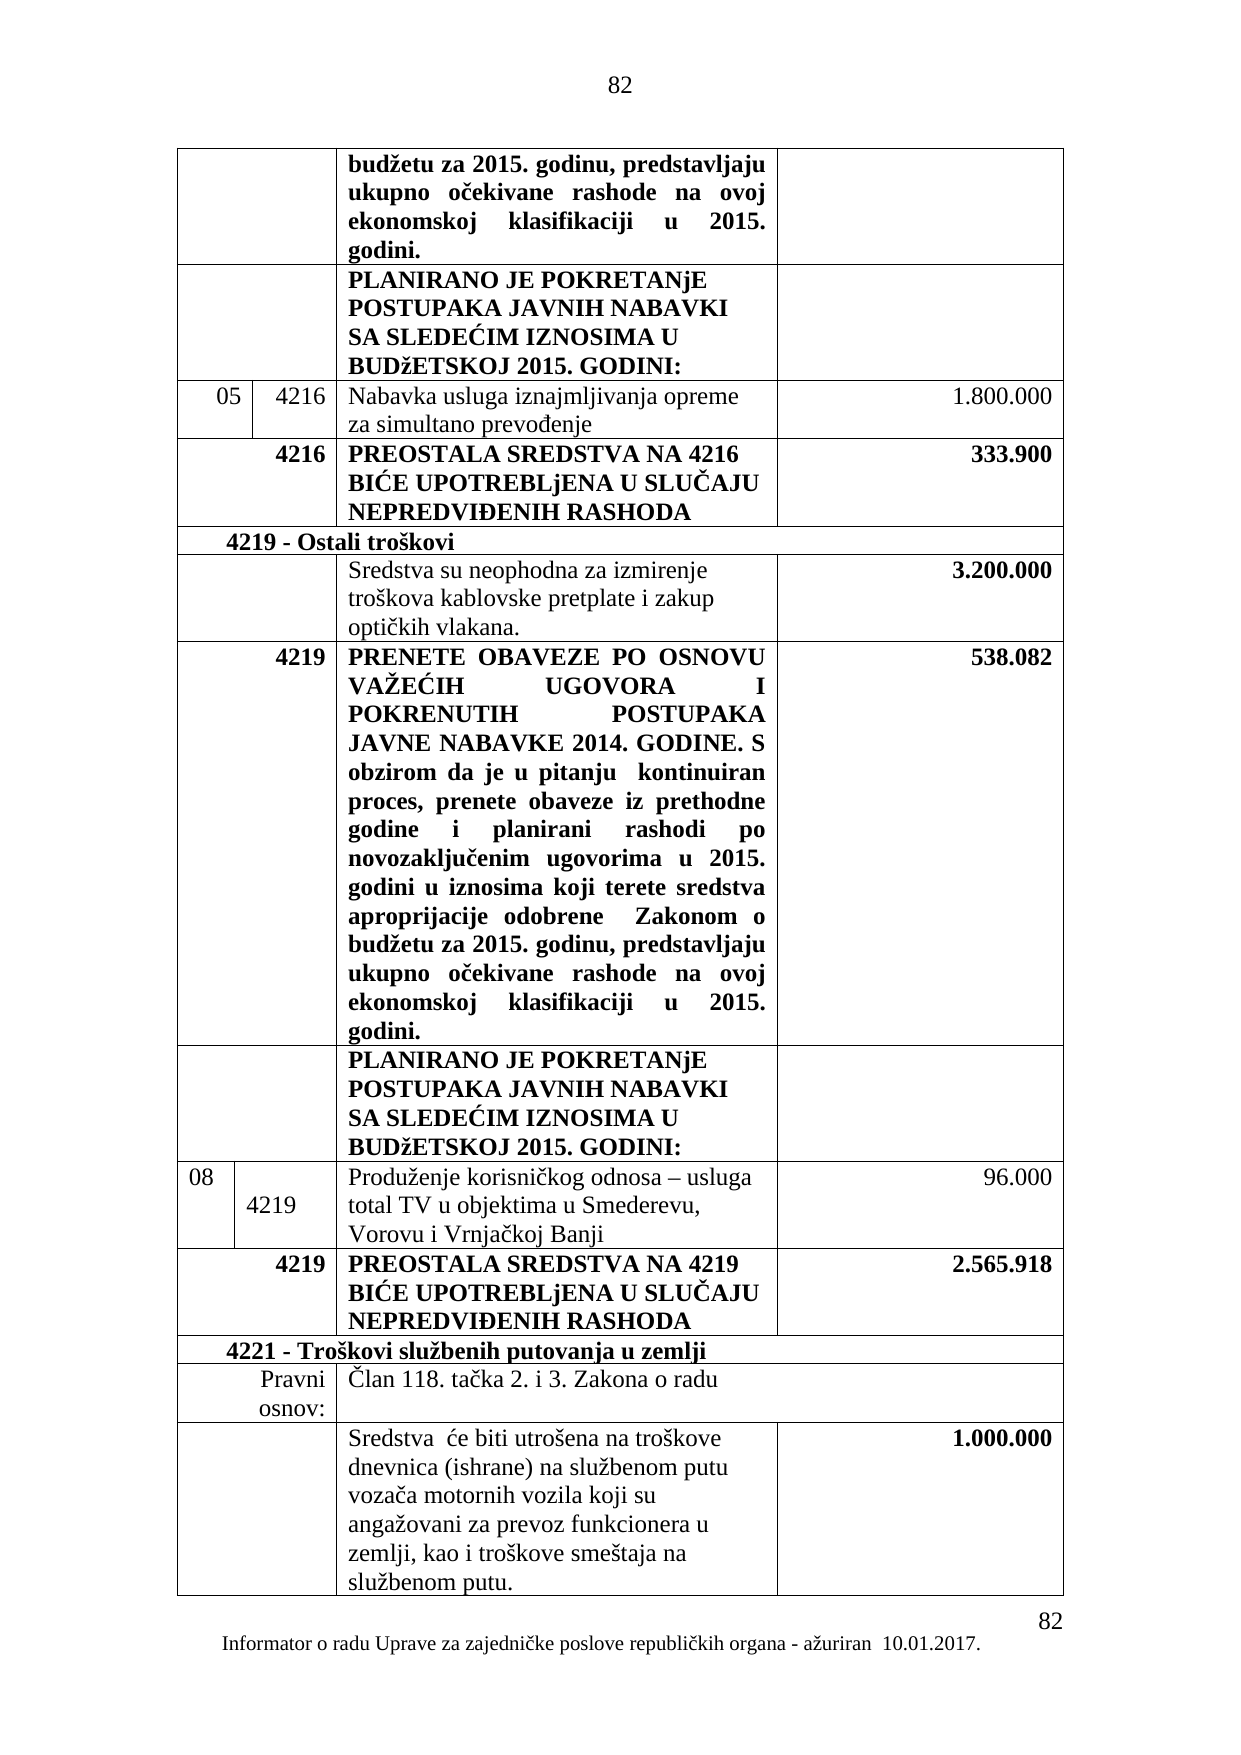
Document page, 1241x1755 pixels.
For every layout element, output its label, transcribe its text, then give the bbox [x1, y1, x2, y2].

table_cell PLANIRANO JE POKRETANјE POSTUPAKA JAVNIH NABAVKI SA SLEDEĆIM IZNOSIMA U BUDžETSKOJ 2015. GODINI: [337, 265, 777, 380]
table_cell Sredstva će biti utrošena na troškove dnevnica (ishrane) na službenom putu vozača motornih vozila koji su angažovani za prevoz funkcionera u zemlјi, kao i troškove smeštaja na službenom putu. [337, 1423, 777, 1595]
table_cell PRENETE OBAVEZE PO OSNOVU VAŽEĆIH UGOVORA I POKRENUTIH POSTUPAKA JAVNE NABAVKE 2014. GODINE. S obzirom da je u pitanju kontinuiran proces, prenete obaveze iz prethodne godine i planirani rashodi po novozaklјučenim ugovorima u 2015. godini u iznosima koji terete sredstva aproprijacije odobrene Zakonom o budžetu za 2015. godinu, predstavlјaju ukupno očekivane rashode na ovoj ekonomskoj klasifikaciji u 2015. godini. [337, 642, 777, 1044]
table_cell 4219 [178, 1249, 336, 1335]
table_cell 1.800.000 [778, 381, 1063, 438]
table_cell PREOSTALA SREDSTVA NA 4216 BIĆE UPOTREBLjENA U SLUČAJU NEPREDVIĐENIH RASHODA [337, 439, 777, 526]
table_cell 05 [178, 381, 252, 438]
table_cell [178, 1423, 336, 1595]
table_cell 4221 - Troškovi službenih putovanja u zemlјi [178, 1336, 1063, 1363]
table_cell 4216 [253, 381, 336, 438]
table_cell budžetu za 2015. godinu, predstavlјaju ukupno očekivane rashode na ovoj ekonomskoj klasifikaciji u 2015. godini. [337, 149, 777, 264]
table_cell 333.900 [778, 439, 1063, 526]
table_cell 08 [178, 1162, 234, 1248]
table_cell PLANIRANO JE POKRETANјE POSTUPAKA JAVNIH NABAVKI SA SLEDEĆIM IZNOSIMA U BUDžETSKOJ 2015. GODINI: [337, 1046, 777, 1161]
table_cell Sredstva su neophodna za izmirenje troškova kablovske pretplate i zakup optičkih vlakana. [337, 555, 777, 641]
table_cell [778, 149, 1063, 264]
table_cell 4219 [178, 642, 336, 1044]
table_cell Pravni osnov: [178, 1364, 336, 1422]
table_cell Član 118. tačka 2. i 3. Zakona o radu [337, 1364, 1063, 1422]
table_cell [178, 265, 336, 380]
table_cell PREOSTALA SREDSTVA NA 4219 BIĆE UPOTREBLjENA U SLUČAJU NEPREDVIĐENIH RASHODA [337, 1249, 777, 1335]
table_cell 538.082 [778, 642, 1063, 1044]
table_cell [178, 149, 336, 264]
table_cell [778, 265, 1063, 380]
table_cell Nabavka usluga iznajmlјivanja opreme za simultano prevođenje [337, 381, 777, 438]
table_cell 4216 [178, 439, 336, 526]
table_cell 4219 - Ostali troškovi [178, 527, 1063, 554]
table_cell 1.000.000 [778, 1423, 1063, 1595]
table_cell [178, 555, 336, 641]
table_cell 4219 [235, 1162, 336, 1248]
table_cell [778, 1046, 1063, 1161]
table_cell Produženje korisničkog odnosa – usluga total TV u objektima u Smederevu, Vorovu i Vrnjačkoj Banji [337, 1162, 777, 1248]
table_cell 96.000 [778, 1162, 1063, 1248]
table_cell 3.200.000 [778, 555, 1063, 641]
table_cell [178, 1046, 336, 1161]
table_cell 2.565.918 [778, 1249, 1063, 1335]
